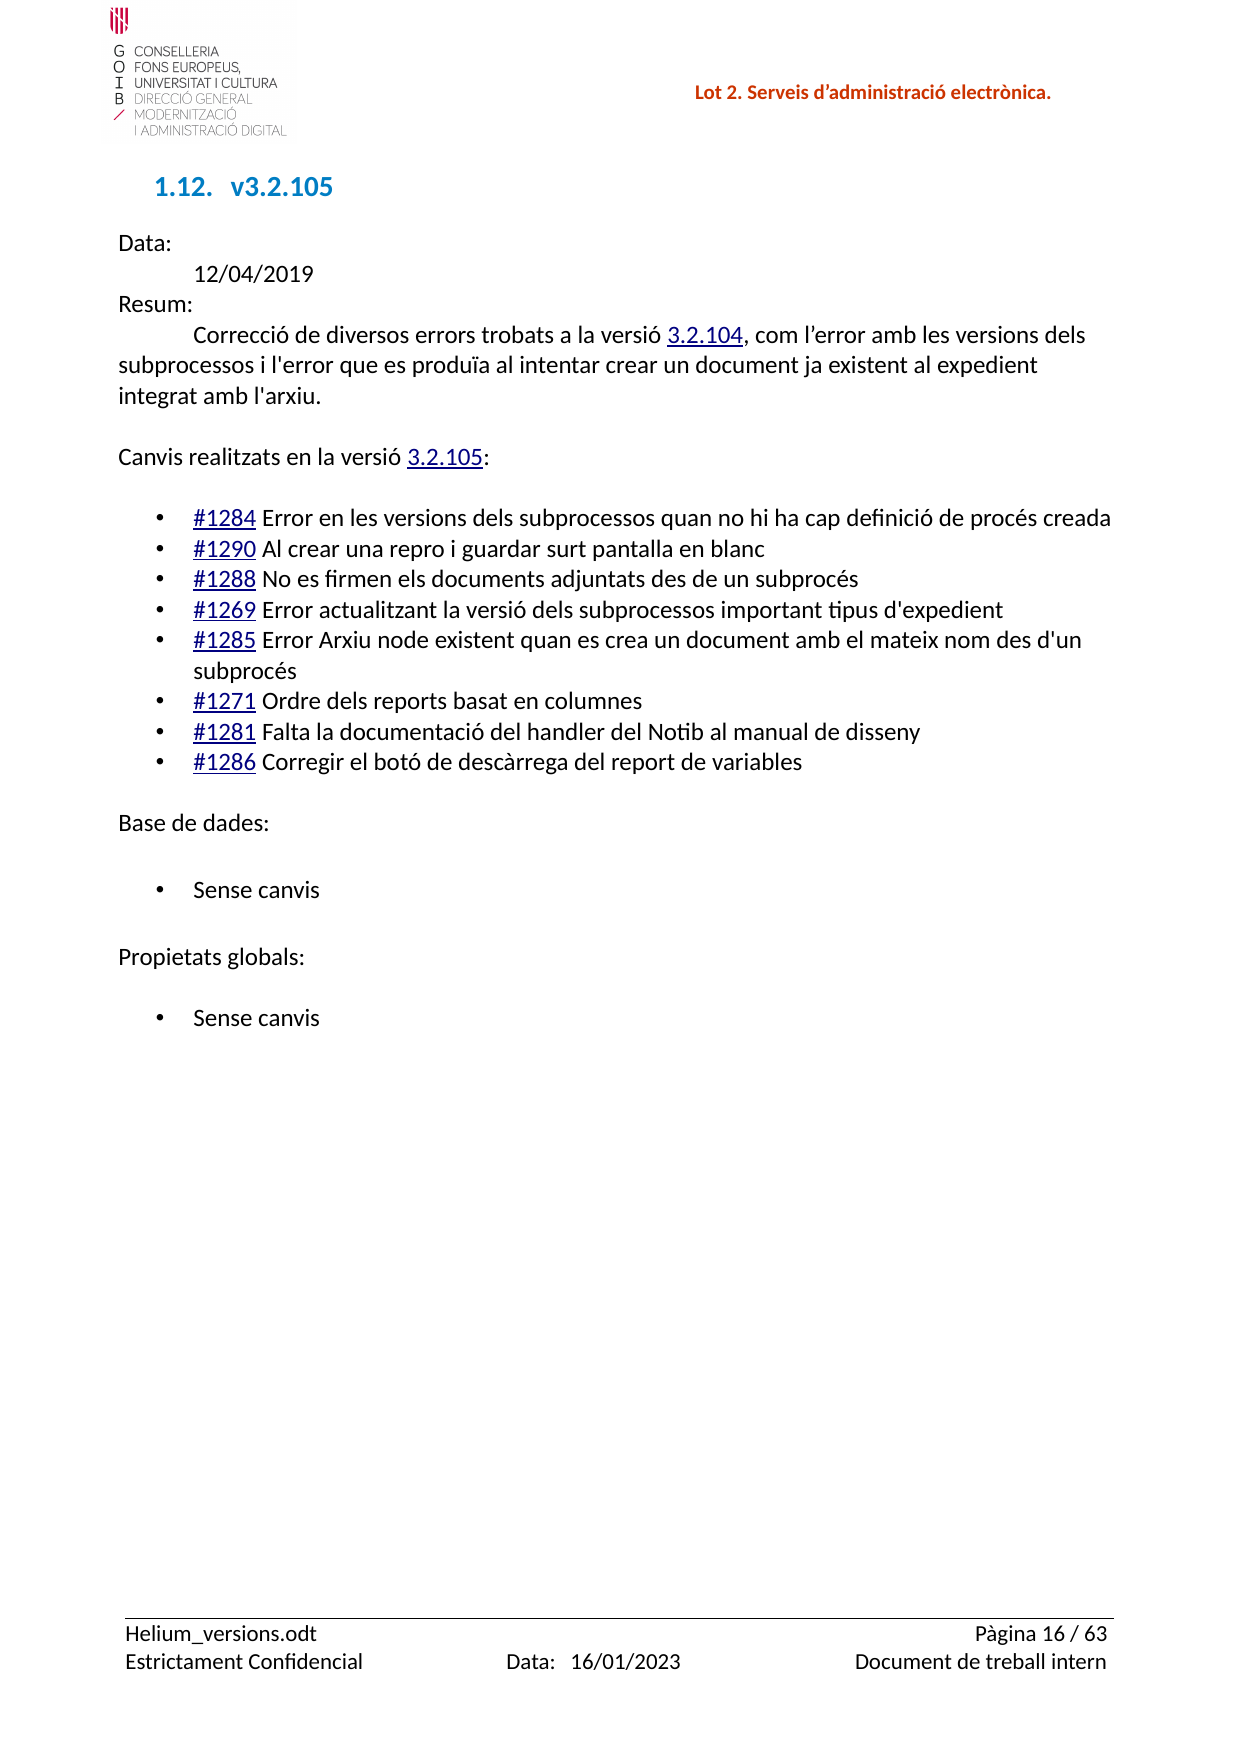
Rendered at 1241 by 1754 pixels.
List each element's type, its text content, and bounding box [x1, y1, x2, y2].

subtitle v3.2.105 [153, 168, 1122, 204]
picture [100, 0, 297, 144]
text 12/04/2019 [118, 258, 1122, 289]
text Correcció de diversos errors trobats a la versió 3.2.104, com l’error amb les versions dels subprocessos i l'error que es produïa al intentar crear un document ja existent al expedient integrat amb l'arxiu. [118, 319, 1122, 411]
list #1269 Error actualitzant la versió dels subprocessos important tipus d'expedient [156, 594, 1122, 624]
list #1286 Corregir el botó de descàrrega del report de variables [156, 746, 1122, 777]
list #1284 Error en les versions dels subprocessos quan no hi ha cap definició de procés creada [156, 502, 1122, 533]
text Data: [118, 228, 1122, 258]
list #1285 Error Arxiu node existent quan es crea un document amb el mateix nom des d'un subprocés [156, 624, 1122, 685]
text Canvis realitzats en la versió 3.2.105: [118, 441, 1122, 472]
list Sense canvis [156, 874, 1122, 905]
list #1288 No es firmen els documents adjuntats des de un subprocés [156, 563, 1122, 594]
list #1281 Falta la documentació del handler del Notib al manual de disseny [156, 716, 1122, 746]
list #1290 Al crear una repro i guardar surt pantalla en blanc [156, 533, 1122, 563]
list Sense canvis [156, 1002, 1122, 1033]
text Resum: [118, 289, 1122, 319]
list #1271 Ordre dels reports basat en columnes [156, 685, 1122, 716]
text Base de dades: [118, 807, 1122, 838]
text Propietats globals: [118, 941, 1122, 972]
